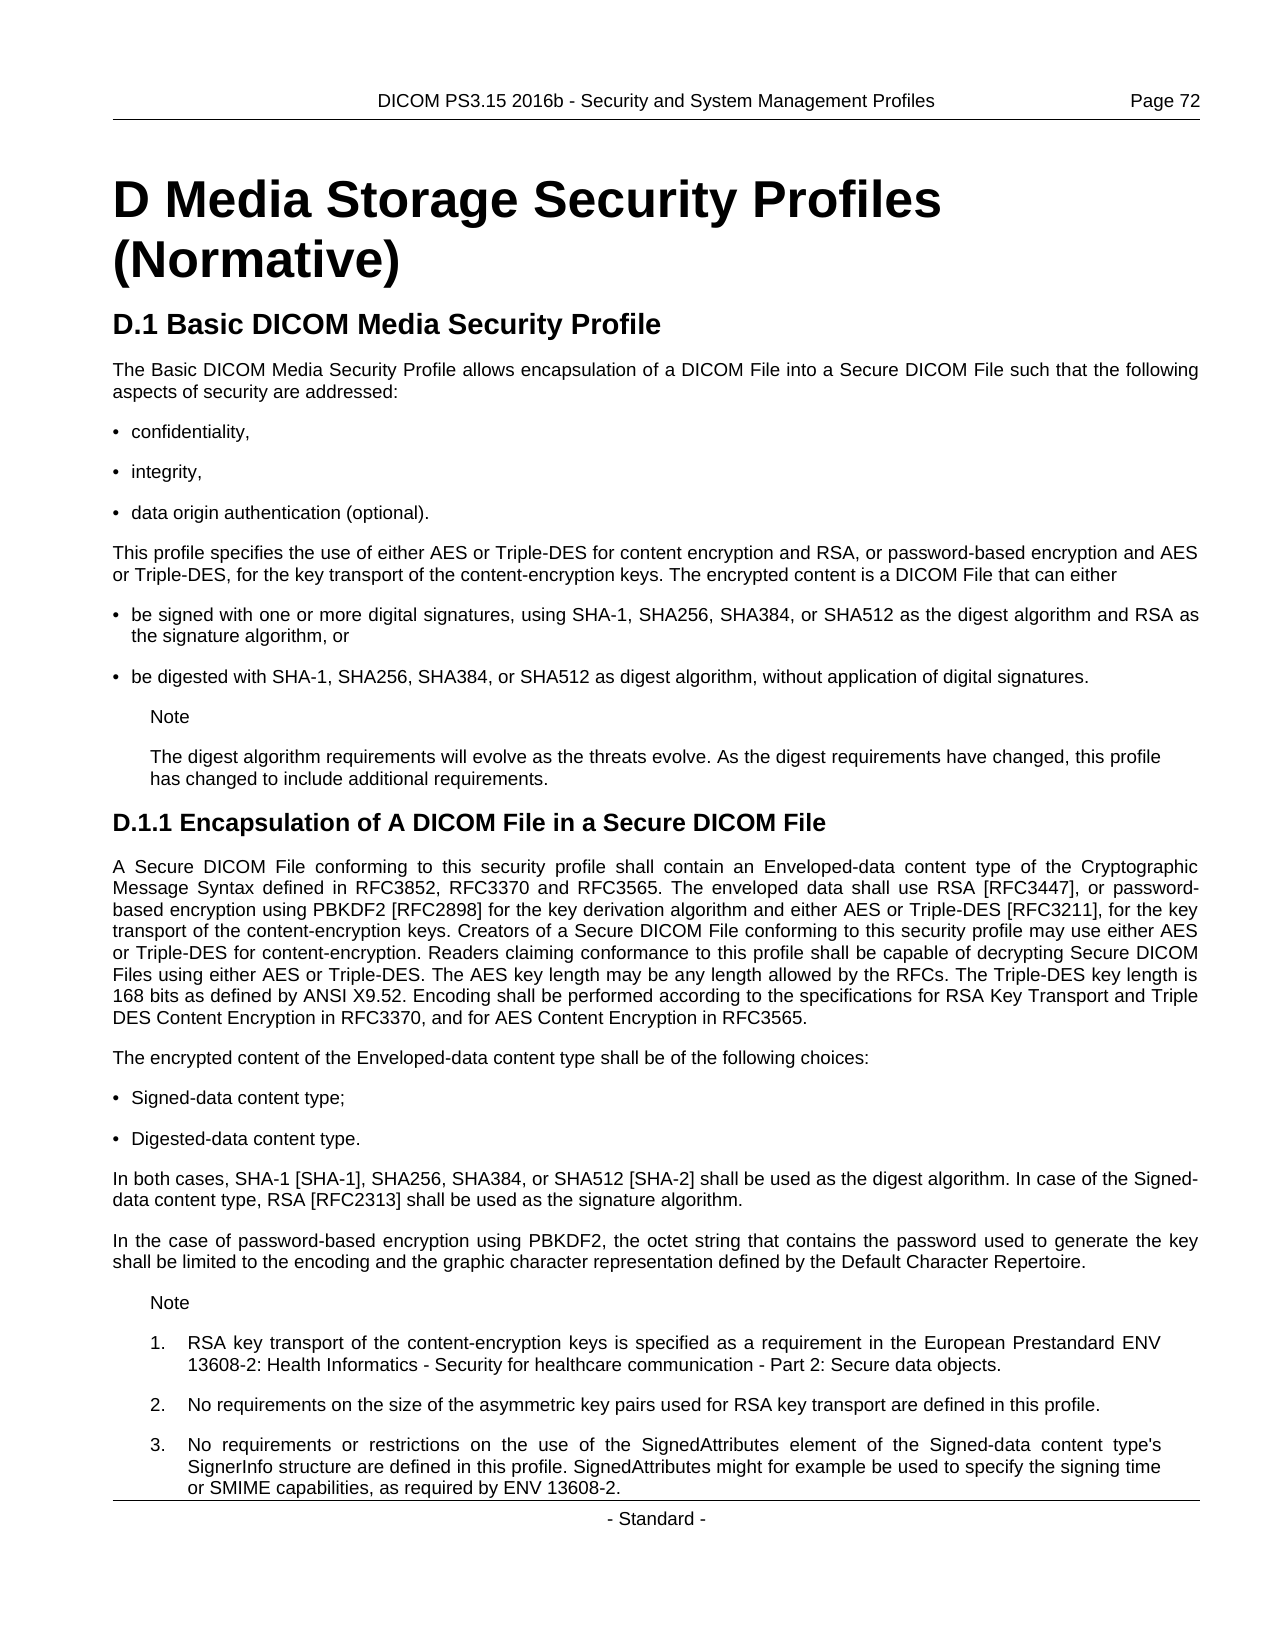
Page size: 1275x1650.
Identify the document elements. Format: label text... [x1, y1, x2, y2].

text Note [150, 706, 1162, 727]
list Digested-data content type. [112, 1127, 1200, 1149]
list be signed with one or more digital signatures, using SHA-1, SHA256, SHA384, or SHA512 as the digest algorithm and RSA as the signature algorithm, or [112, 604, 1200, 647]
text A Secure DICOM File conforming to this security profile shall contain an Enveloped-data content type of the Cryptographic Message Syntax defined in RFC3852, RFC3370 and RFC3565. The enveloped data shall use RSA [RFC3447], or password-based encryption using PBKDF2 [RFC2898] for the key derivation algorithm and either AES or Triple-DES [RFC3211], for the key transport of the content-encryption keys. Creators of a Secure DICOM File conforming to this security profile may use either AES or Triple-DES for content-encryption. Readers claiming conformance to this profile shall be capable of decrypting Secure DICOM Files using either AES or Triple-DES. The AES key length may be any length allowed by the RFCs. The Triple-DES key length is 168 bits as defined by ANSI X9.52. Encoding shall be performed according to the specifications for RSA Key Transport and Triple DES Content Encryption in RFC3370, and for AES Content Encryption in RFC3565. [112, 856, 1200, 1028]
list confidentiality, [112, 421, 1200, 442]
text D.1 Basic DICOM Media Security Profile [112, 307, 1200, 340]
list data origin authentication (optional). [112, 501, 1200, 523]
list No requirements or restrictions on the use of the SignedAttributes element of the Signed-data content type's SignerInfo structure are defined in this profile. SignedAttributes might for example be used to specify the signing time or SMIME capabilities, as required by ENV 13608-2. [150, 1434, 1162, 1499]
list RSA key transport of the content-encryption keys is specified as a requirement in the European Prestandard ENV 13608-2: Health Informatics - Security for healthcare communication - Part 2: Secure data objects. [150, 1332, 1162, 1375]
text This profile specifies the use of either AES or Triple-DES for content encryption and RSA, or password-based encryption and AES or Triple-DES, for the key transport of the content-encryption keys. The encrypted content is a DICOM File that can either [112, 542, 1200, 585]
text The encrypted content of the Enveloped-data content type shall be of the following choices: [112, 1047, 1200, 1068]
text The Basic DICOM Media Security Profile allows encapsulation of a DICOM File into a Secure DICOM File such that the following aspects of security are addressed: [112, 359, 1200, 402]
text In both cases, SHA-1 [SHA-1], SHA256, SHA384, or SHA512 [SHA-2] shall be used as the digest algorithm. In case of the Signed-data content type, RSA [RFC2313] shall be used as the signature algorithm. [112, 1168, 1200, 1211]
list integrity, [112, 461, 1200, 483]
text The digest algorithm requirements will evolve as the threats evolve. As the digest requirements have changed, this profile has changed to include additional requirements. [150, 746, 1162, 789]
text In the case of password-based encryption using PBKDF2, the octet string that contains the password used to generate the key shall be limited to the encoding and the graphic character representation defined by the Default Character Repertoire. [112, 1229, 1200, 1273]
text D Media Storage Security Profiles (Normative) [112, 169, 1200, 288]
list No requirements on the size of the asymmetric key pairs used for RSA key transport are defined in this profile. [150, 1394, 1162, 1415]
text D.1.1 Encapsulation of A DICOM File in a Secure DICOM File [112, 808, 1200, 837]
text Note [150, 1291, 1162, 1313]
list be digested with SHA-1, SHA256, SHA384, or SHA512 as digest algorithm, without application of digital signatures. [112, 666, 1200, 687]
list Signed-data content type; [112, 1087, 1200, 1109]
